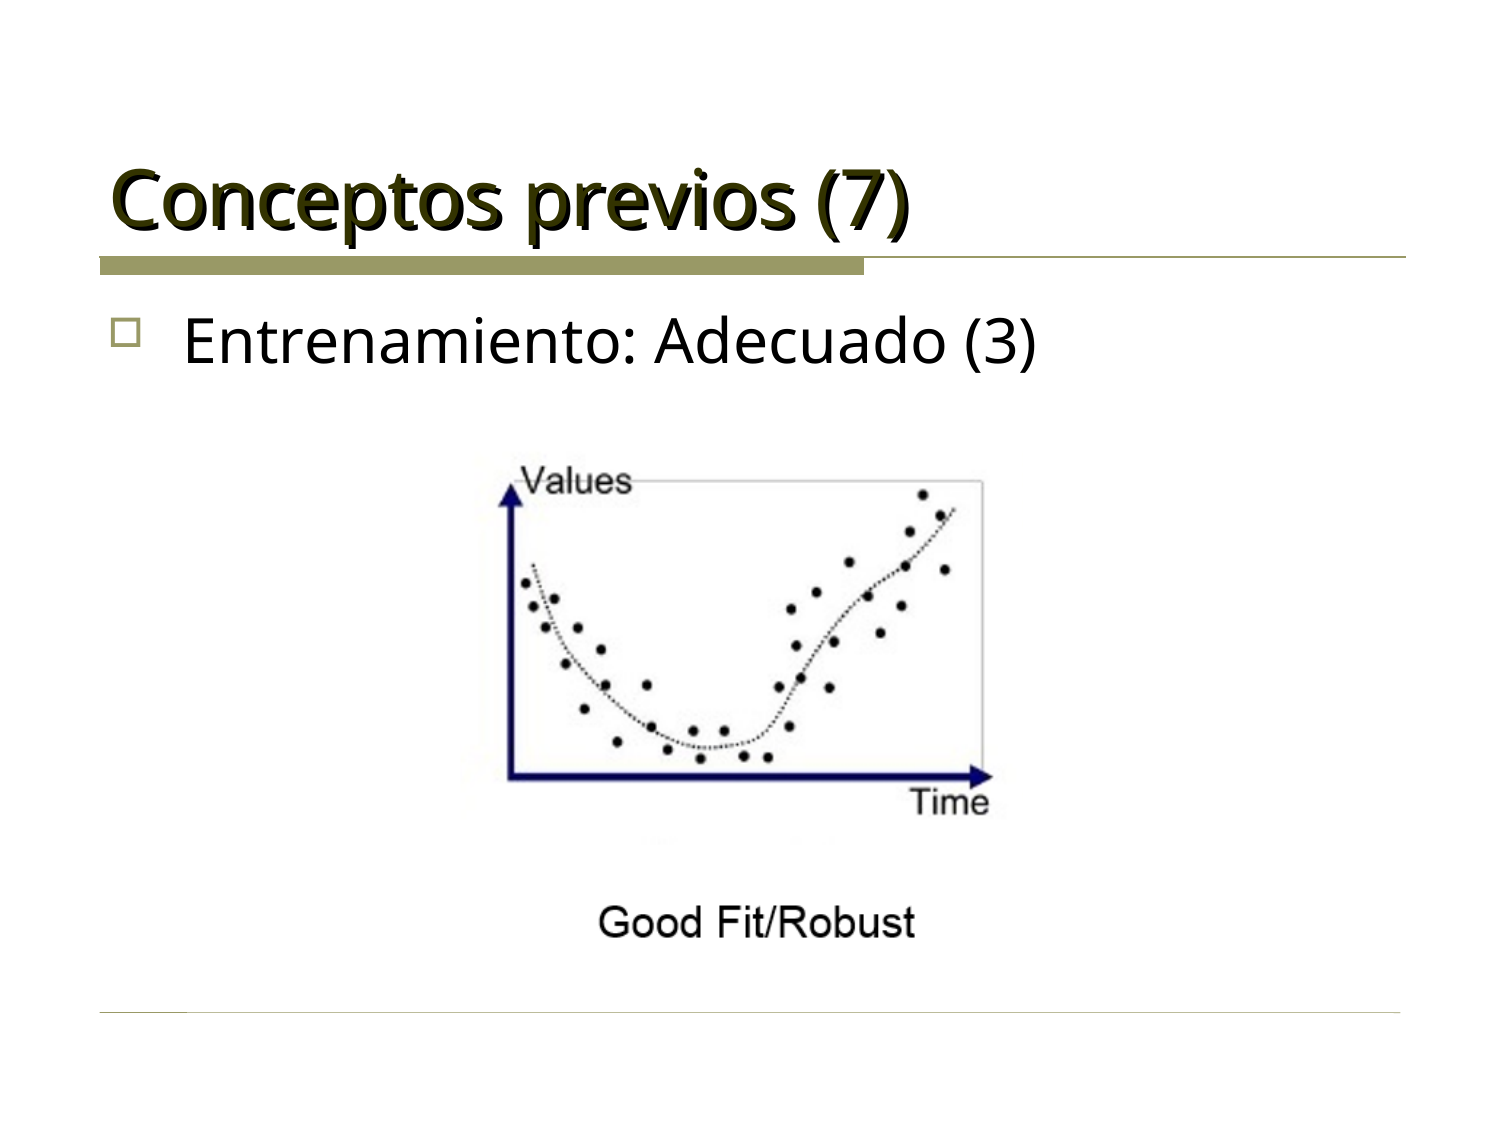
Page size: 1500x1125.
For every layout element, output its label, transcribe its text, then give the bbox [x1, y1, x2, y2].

list Entrenamiento: Adecuado (3) [92, 293, 1353, 1019]
picture [460, 413, 1023, 993]
title Conceptos previos (7) [94, 50, 1407, 250]
